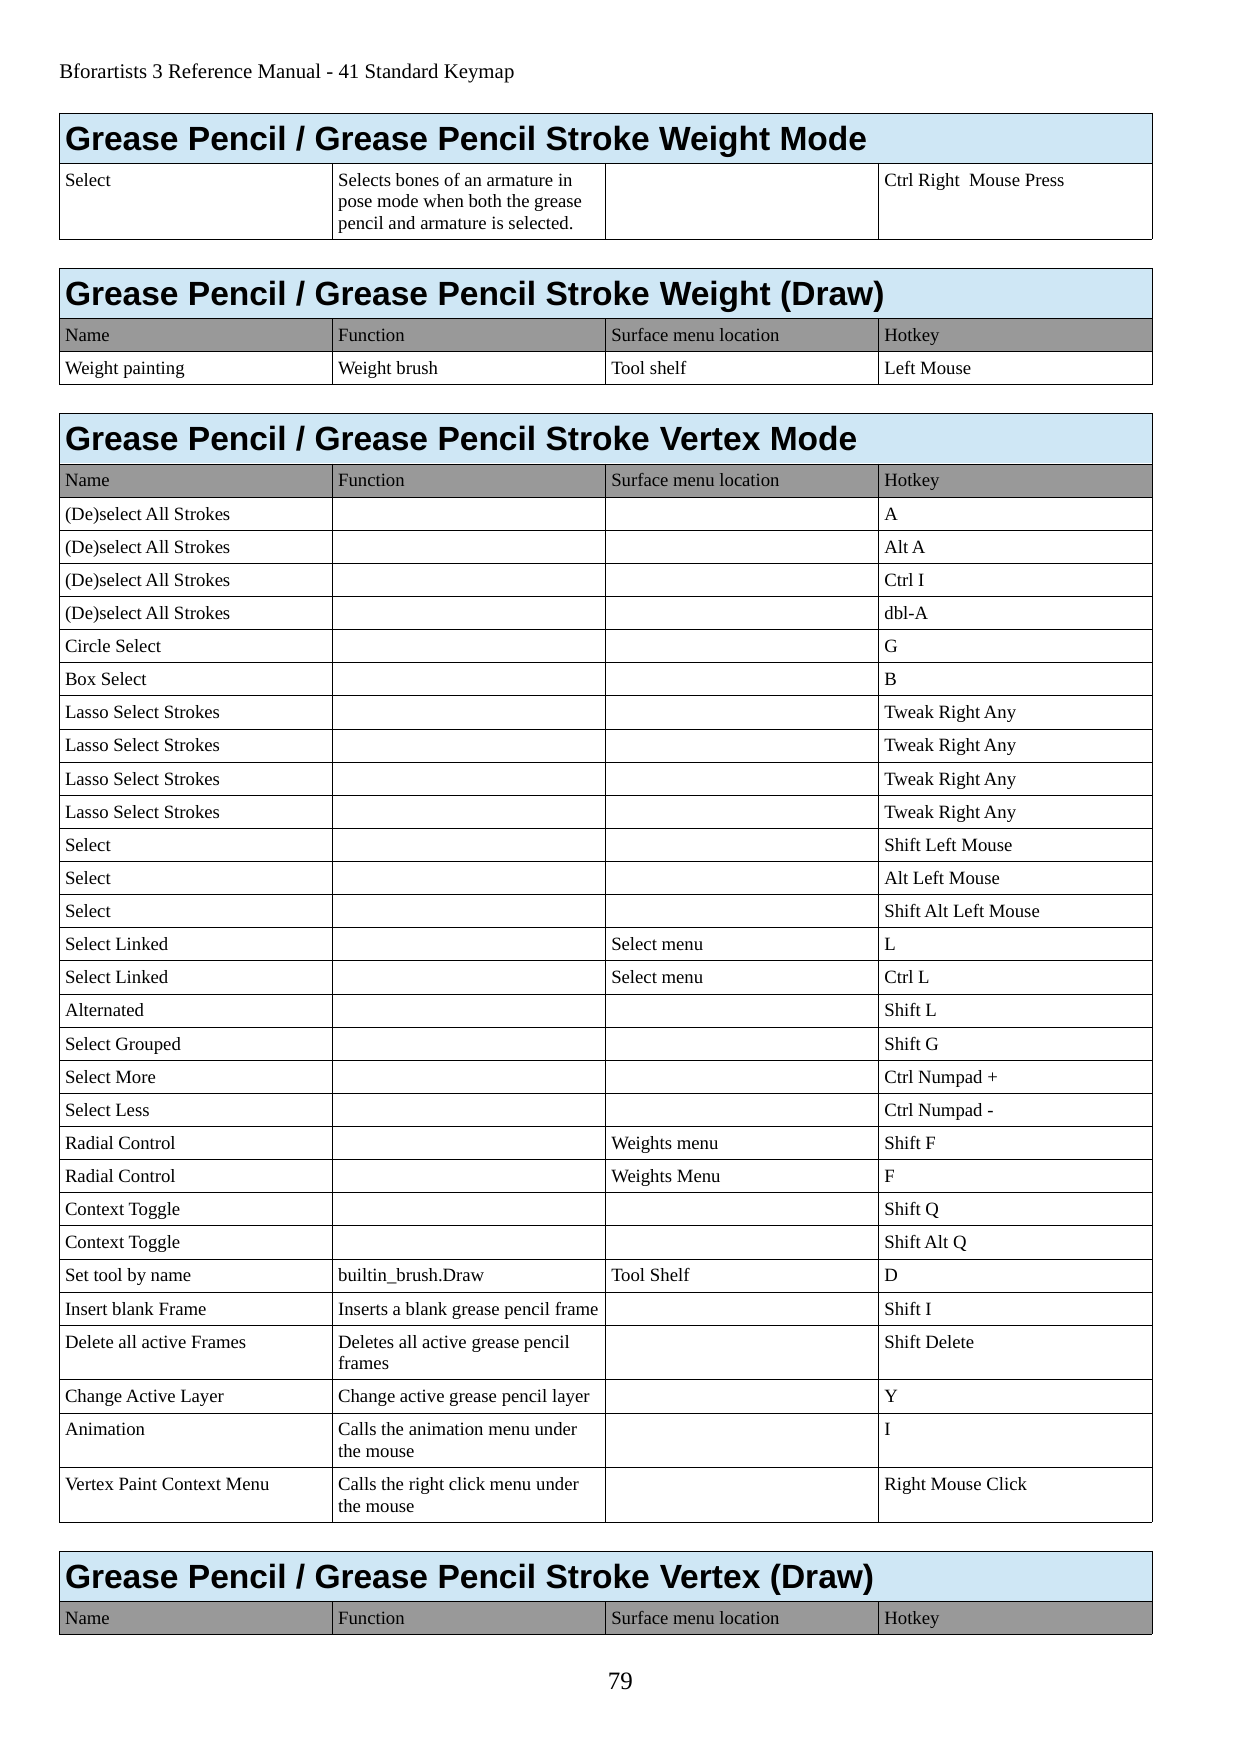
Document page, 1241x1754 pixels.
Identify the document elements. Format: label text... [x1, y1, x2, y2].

table_cell Select Less [60, 1094, 332, 1126]
table_cell Animation [60, 1414, 332, 1467]
table_cell Context Toggle [60, 1226, 332, 1258]
table_cell [333, 895, 605, 927]
table_cell [333, 829, 605, 861]
table_cell Select [60, 895, 332, 927]
table_cell Tool shelf [606, 352, 878, 384]
table_cell Weights Menu [606, 1160, 878, 1192]
table_cell (De)select All Strokes [60, 564, 332, 596]
table_cell [606, 1226, 878, 1258]
table_cell Select Linked [60, 961, 332, 993]
table_cell Calls the right click menu under the mouse [333, 1468, 605, 1522]
table_cell Set tool by name [60, 1260, 332, 1292]
table_header Grease Pencil / Grease Pencil Stroke Weight Mode [60, 114, 1152, 163]
table_cell Shift L [879, 995, 1152, 1027]
table_cell Function [333, 319, 605, 351]
table_cell Tweak Right Any [879, 796, 1152, 828]
table_cell [606, 862, 878, 894]
table_cell [606, 164, 878, 239]
table_cell Radial Control [60, 1127, 332, 1159]
table_cell Name [60, 465, 332, 497]
table_cell Deletes all active grease pencil frames [333, 1326, 605, 1379]
table_header Grease Pencil / Grease Pencil Stroke Vertex Mode [60, 414, 1152, 463]
table_cell Surface menu location [606, 465, 878, 497]
table_cell builtin_brush.Draw [333, 1260, 605, 1292]
table_cell [606, 1293, 878, 1325]
table_cell Shift Left Mouse [879, 829, 1152, 861]
table_cell Lasso Select Strokes [60, 730, 332, 762]
table_cell Shift G [879, 1028, 1152, 1060]
table_cell [333, 928, 605, 960]
table_cell Hotkey [879, 319, 1152, 351]
table_cell [606, 597, 878, 629]
table_cell Vertex Paint Context Menu [60, 1468, 332, 1522]
table_cell Insert blank Frame [60, 1293, 332, 1325]
table_cell (De)select All Strokes [60, 498, 332, 530]
table_cell [606, 1028, 878, 1060]
table_cell Select [60, 164, 332, 239]
table_cell Function [333, 1602, 605, 1634]
table_cell Alt Left Mouse [879, 862, 1152, 894]
table_cell Weights menu [606, 1127, 878, 1159]
table_cell Inserts a blank grease pencil frame [333, 1293, 605, 1325]
table_cell [333, 1028, 605, 1060]
table_cell Tweak Right Any [879, 696, 1152, 728]
table_cell [606, 630, 878, 662]
table_cell [606, 1326, 878, 1379]
table_cell [333, 995, 605, 1027]
table_cell [606, 895, 878, 927]
table_cell Name [60, 1602, 332, 1634]
table_cell Surface menu location [606, 319, 878, 351]
table_cell [606, 498, 878, 530]
table_cell Shift F [879, 1127, 1152, 1159]
table_cell [333, 564, 605, 596]
table_cell Delete all active Frames [60, 1326, 332, 1379]
table_cell Circle Select [60, 630, 332, 662]
table_cell Right Mouse Click [879, 1468, 1152, 1522]
table_cell Hotkey [879, 1602, 1152, 1634]
table_cell Surface menu location [606, 1602, 878, 1634]
table_cell [606, 1468, 878, 1522]
table_cell [333, 763, 605, 795]
table_cell [333, 663, 605, 695]
table_cell dbl-A [879, 597, 1152, 629]
table_cell Shift Delete [879, 1326, 1152, 1379]
table_cell [606, 995, 878, 1027]
table_cell [333, 1226, 605, 1258]
table_cell Ctrl I [879, 564, 1152, 596]
table_cell Box Select [60, 663, 332, 695]
table_cell Shift I [879, 1293, 1152, 1325]
table_cell [333, 961, 605, 993]
table_cell Select Linked [60, 928, 332, 960]
table_cell [606, 796, 878, 828]
table_cell Function [333, 465, 605, 497]
table_cell [606, 663, 878, 695]
table_cell Lasso Select Strokes [60, 796, 332, 828]
table_cell [606, 564, 878, 596]
table_cell Ctrl Numpad - [879, 1094, 1152, 1126]
table_cell [606, 730, 878, 762]
table_cell [333, 597, 605, 629]
table_cell [606, 531, 878, 563]
table_cell Tweak Right Any [879, 730, 1152, 762]
table_cell I [879, 1414, 1152, 1467]
table_cell [333, 1193, 605, 1225]
table_cell [333, 796, 605, 828]
table_cell Select Grouped [60, 1028, 332, 1060]
table_cell [606, 1414, 878, 1467]
table_cell Ctrl Right Mouse Press [879, 164, 1152, 239]
table_cell [606, 763, 878, 795]
table_cell Alternated [60, 995, 332, 1027]
table_cell Hotkey [879, 465, 1152, 497]
table_cell [606, 696, 878, 728]
table_cell [333, 1127, 605, 1159]
table_cell (De)select All Strokes [60, 531, 332, 563]
table_cell [606, 829, 878, 861]
table_cell [333, 862, 605, 894]
table_cell Select [60, 829, 332, 861]
table_cell Lasso Select Strokes [60, 763, 332, 795]
table_cell [606, 1061, 878, 1093]
table_header Grease Pencil / Grease Pencil Stroke Vertex (Draw) [60, 1552, 1152, 1601]
table_cell Select menu [606, 961, 878, 993]
table_cell [333, 1094, 605, 1126]
table_cell B [879, 663, 1152, 695]
table_cell Left Mouse [879, 352, 1152, 384]
table_cell [606, 1193, 878, 1225]
table_cell Context Toggle [60, 1193, 332, 1225]
table_cell A [879, 498, 1152, 530]
table_cell Ctrl Numpad + [879, 1061, 1152, 1093]
table_cell Name [60, 319, 332, 351]
table_cell [333, 730, 605, 762]
table_cell [333, 696, 605, 728]
table_cell L [879, 928, 1152, 960]
table_cell Tweak Right Any [879, 763, 1152, 795]
table_cell [333, 1160, 605, 1192]
table_cell Y [879, 1380, 1152, 1412]
table_cell Selects bones of an armature in pose mode when both the grease pencil and armature is selected. [333, 164, 605, 239]
table_cell [606, 1380, 878, 1412]
table_cell F [879, 1160, 1152, 1192]
table_cell Change Active Layer [60, 1380, 332, 1412]
table_cell Select [60, 862, 332, 894]
table_cell Select More [60, 1061, 332, 1093]
table_cell Ctrl L [879, 961, 1152, 993]
table_cell Radial Control [60, 1160, 332, 1192]
table_cell (De)select All Strokes [60, 597, 332, 629]
table_cell Change active grease pencil layer [333, 1380, 605, 1412]
table_cell Lasso Select Strokes [60, 696, 332, 728]
table_cell Alt A [879, 531, 1152, 563]
table_cell [333, 630, 605, 662]
table_cell Shift Q [879, 1193, 1152, 1225]
table_cell G [879, 630, 1152, 662]
table_cell Calls the animation menu under the mouse [333, 1414, 605, 1467]
table_cell [333, 531, 605, 563]
table_cell [333, 1061, 605, 1093]
table_cell Select menu [606, 928, 878, 960]
table_cell Shift Alt Q [879, 1226, 1152, 1258]
table_cell Shift Alt Left Mouse [879, 895, 1152, 927]
table_cell [606, 1094, 878, 1126]
table_cell D [879, 1260, 1152, 1292]
table_cell Weight painting [60, 352, 332, 384]
table_header Grease Pencil / Grease Pencil Stroke Weight (Draw) [60, 269, 1152, 318]
table_cell Tool Shelf [606, 1260, 878, 1292]
table_cell [333, 498, 605, 530]
table_cell Weight brush [333, 352, 605, 384]
